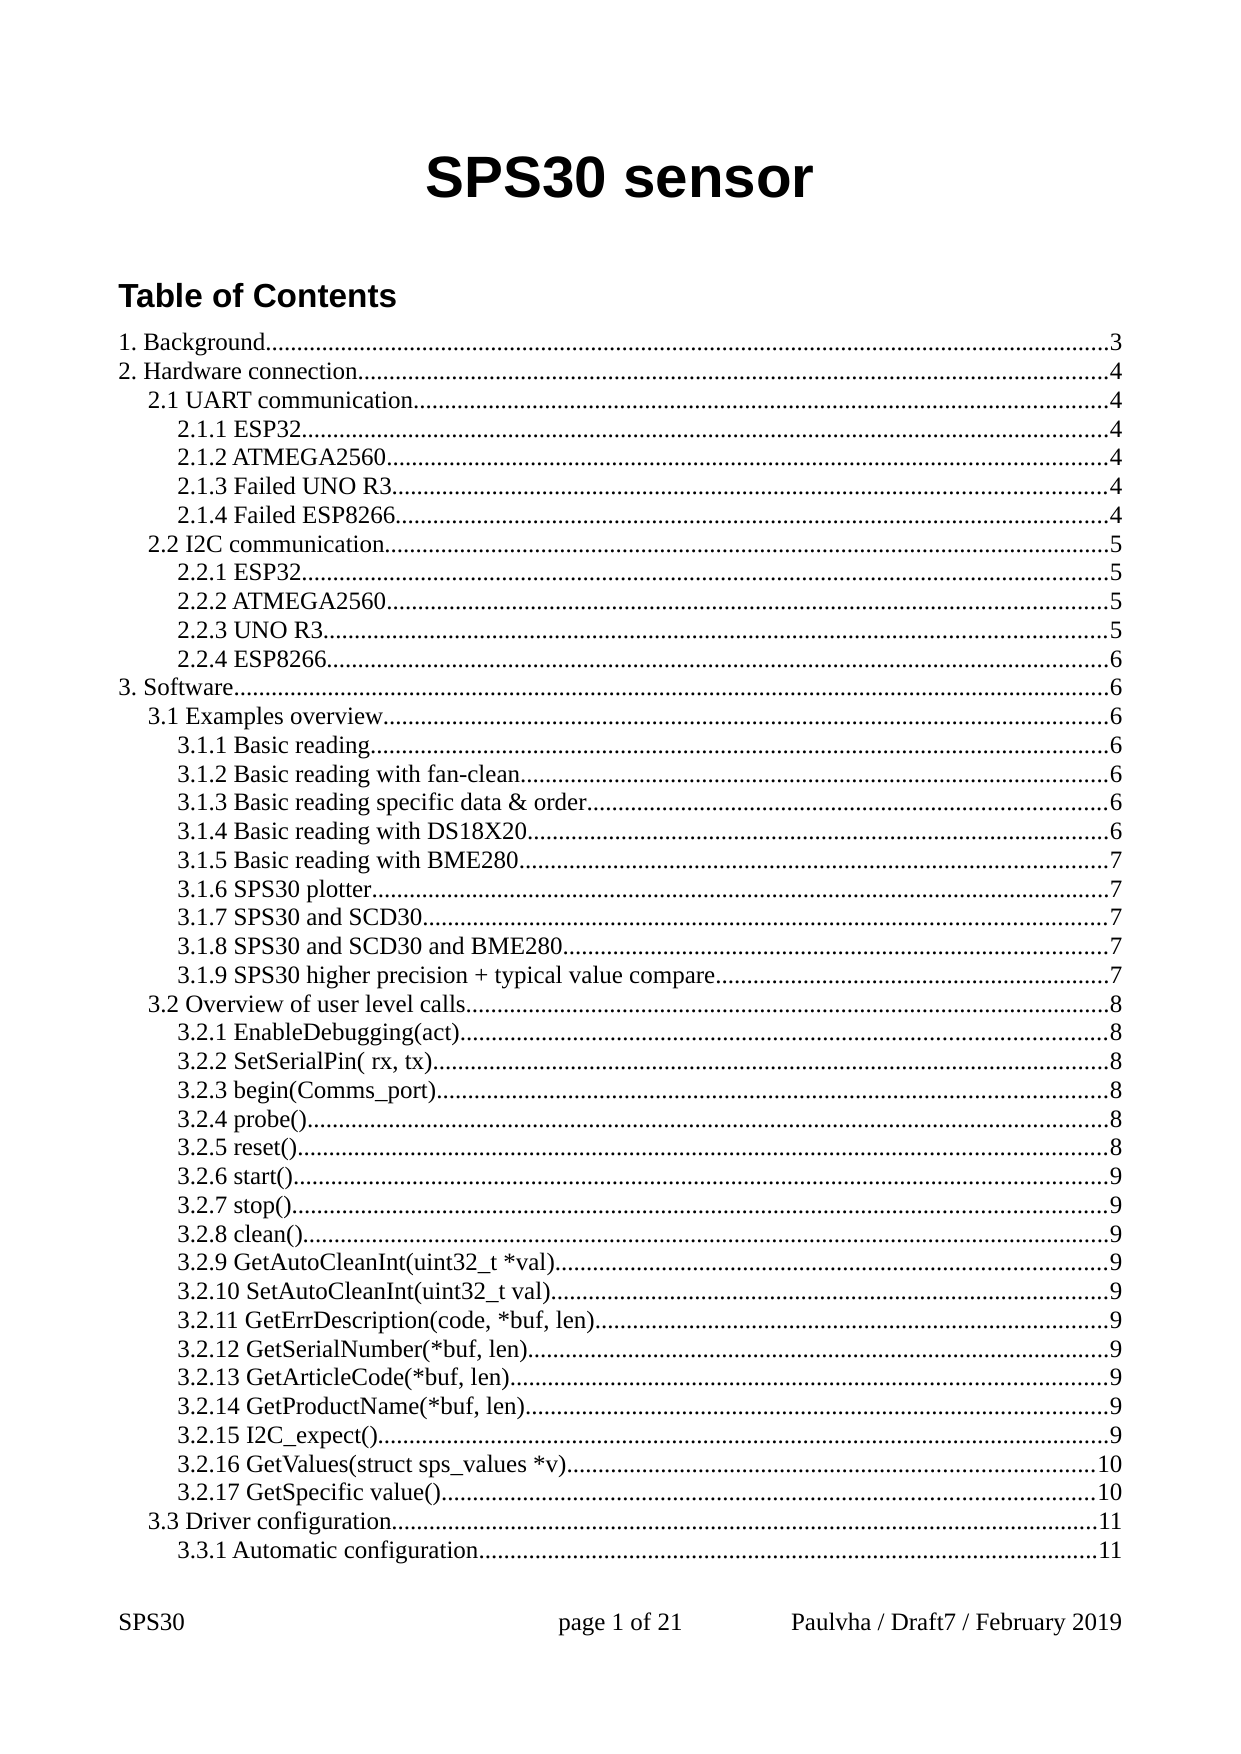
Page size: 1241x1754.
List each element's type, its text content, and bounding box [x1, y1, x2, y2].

text 3.2.12 GetSerialNumber(*buf, len) 9 [177, 1334, 1122, 1362]
text 3.1 Examples overview 6 [148, 701, 1122, 730]
text 3.1.5 Basic reading with BME280 7 [177, 845, 1122, 874]
text 1. Background 3 [118, 327, 1122, 356]
text 3.2.14 GetProductName(*buf, len) 9 [177, 1391, 1122, 1420]
text 2.1.2 ATMEGA2560 4 [177, 442, 1122, 471]
subtitle Table of Contents [118, 276, 1122, 315]
text 3.1.9 SPS30 higher precision + typical value compare 7 [177, 960, 1122, 989]
text 2.2.1 ESP32 5 [177, 557, 1122, 586]
text 2.2.4 ESP8266 6 [177, 644, 1122, 672]
text 3.2.7 stop() 9 [177, 1190, 1122, 1219]
text 3.1.4 Basic reading with DS18X20 6 [177, 816, 1122, 845]
text 3. Software 6 [118, 672, 1122, 701]
text 3.2.13 GetArticleCode(*buf, len) 9 [177, 1362, 1122, 1391]
title SPS30 sensor [118, 143, 1122, 210]
text 3.2.11 GetErrDescription(code, *buf, len) 9 [177, 1305, 1122, 1334]
text 3.1.6 SPS30 plotter 7 [177, 874, 1122, 902]
text 3.2.4 probe() 8 [177, 1104, 1122, 1132]
text 3.1.7 SPS30 and SCD30 7 [177, 902, 1122, 931]
text 3.2.9 GetAutoCleanInt(uint32_t *val) 9 [177, 1247, 1122, 1276]
text 2.2 I2C communication 5 [148, 529, 1122, 557]
text 3.1.8 SPS30 and SCD30 and BME280 7 [177, 931, 1122, 960]
text 3.3 Driver configuration 11 [148, 1506, 1122, 1535]
text 3.1.2 Basic reading with fan-clean 6 [177, 759, 1122, 787]
text 2.2.2 ATMEGA2560 5 [177, 586, 1122, 615]
text 2. Hardware connection 4 [118, 356, 1122, 385]
text 3.2.15 I2C_expect() 9 [177, 1420, 1122, 1449]
text 3.2.2 SetSerialPin( rx, tx) 8 [177, 1046, 1122, 1075]
text 3.2.17 GetSpecific value() 10 [177, 1477, 1122, 1506]
text 3.1.3 Basic reading specific data & order 6 [177, 787, 1122, 816]
text 3.2 Overview of user level calls. 8 [148, 989, 1122, 1017]
text 2.2.3 UNO R3 5 [177, 615, 1122, 644]
text 3.1.1 Basic reading 6 [177, 730, 1122, 759]
text 2.1.3 Failed UNO R3 4 [177, 471, 1122, 500]
text 3.2.3 begin(Comms_port) 8 [177, 1075, 1122, 1104]
text 3.2.8 clean() 9 [177, 1219, 1122, 1247]
text 2.1 UART communication 4 [148, 385, 1122, 414]
text 2.1.4 Failed ESP8266 4 [177, 500, 1122, 529]
text 3.3.1 Automatic configuration 11 [177, 1535, 1122, 1564]
text 3.2.16 GetValues(struct sps_values *v) 10 [177, 1449, 1122, 1477]
text 2.1.1 ESP32 4 [177, 414, 1122, 442]
text 3.2.6 start() 9 [177, 1161, 1122, 1190]
text 3.2.1 EnableDebugging(act) 8 [177, 1017, 1122, 1046]
text 3.2.10 SetAutoCleanInt(uint32_t val) 9 [177, 1276, 1122, 1305]
text 3.2.5 reset() 8 [177, 1132, 1122, 1161]
